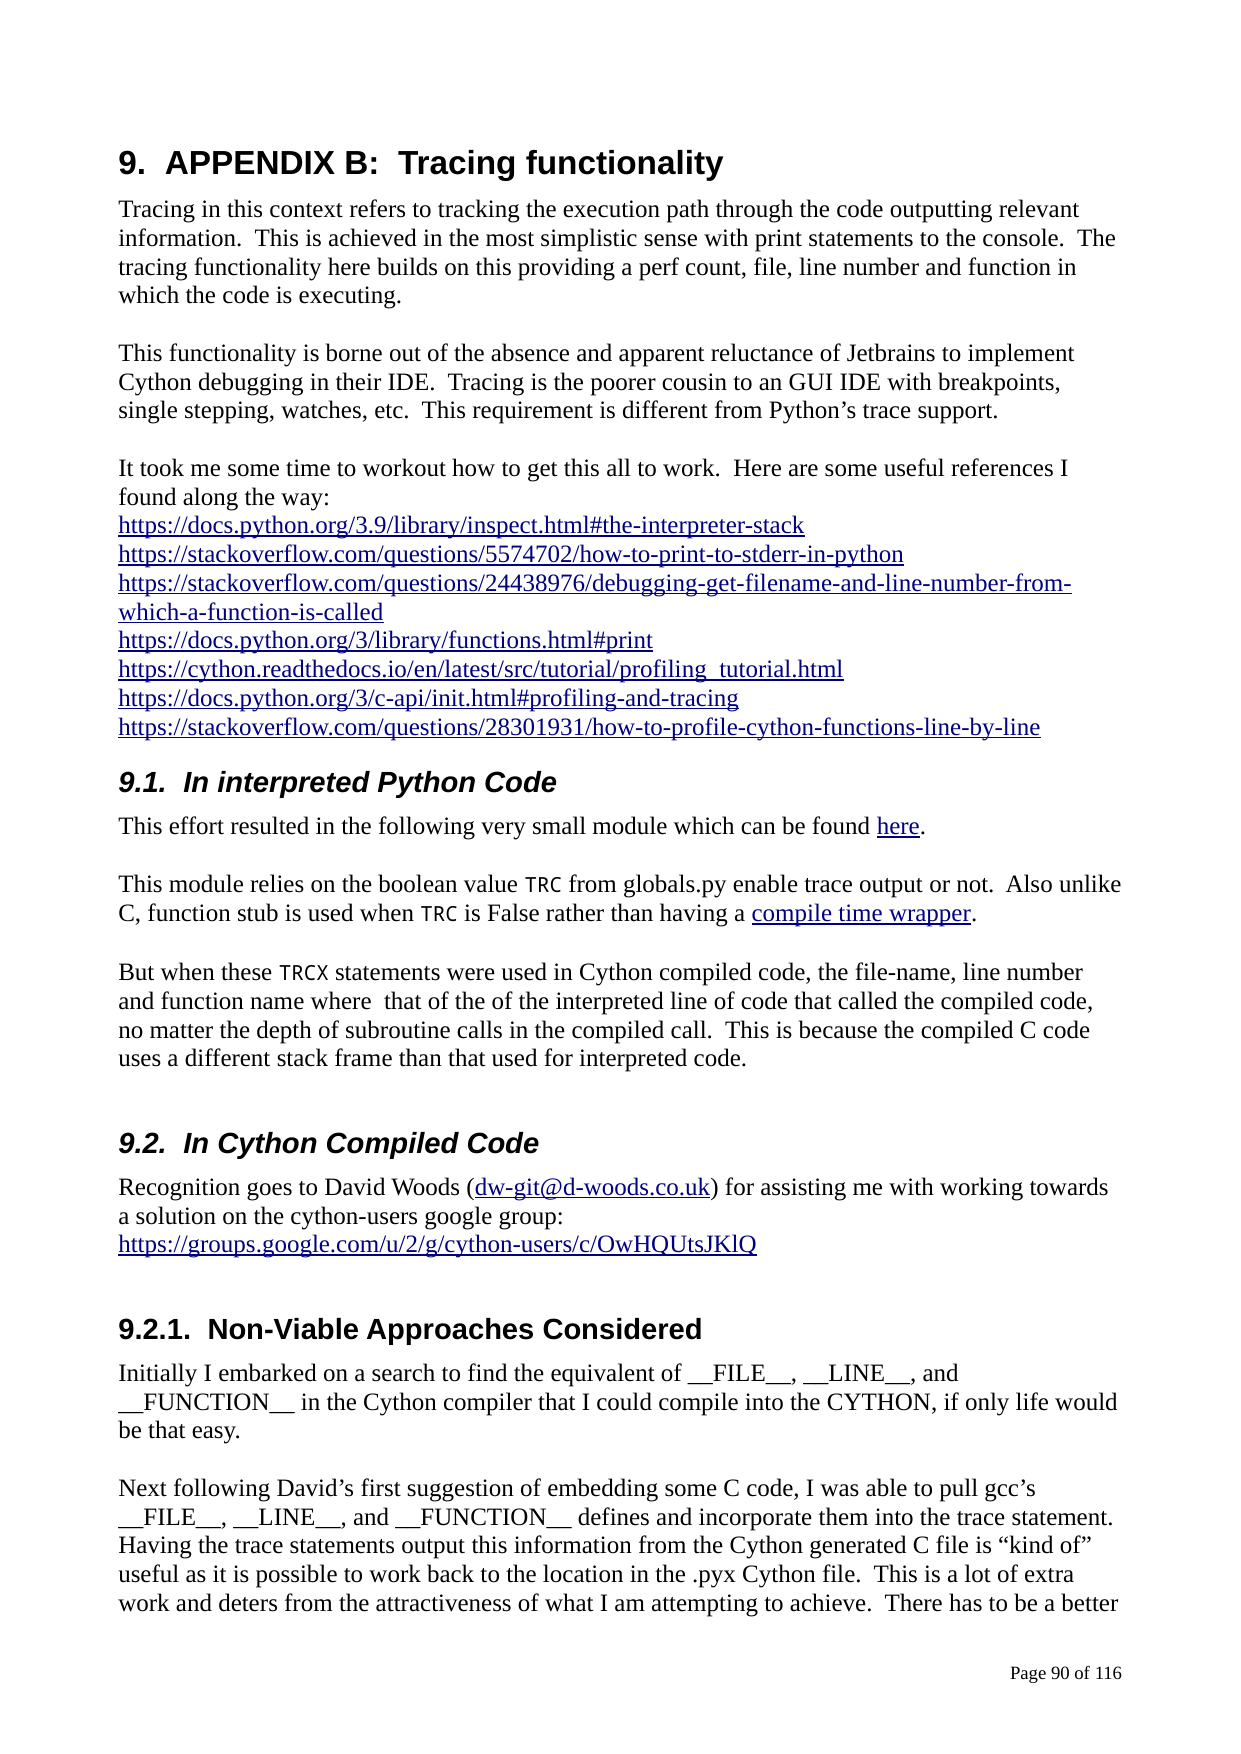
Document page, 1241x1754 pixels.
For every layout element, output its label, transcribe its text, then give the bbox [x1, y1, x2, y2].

text It took me some time to workout how to get this all to work. Here are some useful references I found along the way: [118, 453, 1122, 510]
subtitle APPENDIX B: Tracing functionality [118, 143, 1122, 182]
text Tracing in this context refers to tracking the execution path through the code outputting relevant information. This is achieved in the most simplistic sense with print statements to the console. The tracing functionality here builds on this providing a perf count, file, line number and function in which the code is executing. [118, 194, 1122, 309]
text But when these TRCX statements were used in Cython compiled code, the file-name, line number and function name where that of the of the interpreted line of code that called the compiled code, no matter the depth of subroutine calls in the compiled call. This is because the compiled C code uses a different stack frame than that used for interpreted code. [118, 957, 1122, 1072]
text Next following David’s first suggestion of embedding some C code, I was able to pull gcc’s __FILE__, __LINE__, and __FUNCTION__ defines and incorporate them into the trace statement. Having the trace statements output this information from the Cython generated C file is “kind of” useful as it is possible to work back to the location in the .pyx Cython file. This is a lot of extra work and deters from the attractiveness of what I am attempting to achieve. There has to be a better [118, 1473, 1122, 1617]
subtitle Non-Viable Approaches Considered [118, 1312, 1122, 1346]
text https://docs.python.org/3.9/library/inspect.html#the-interpreter-stack https://stackoverflow.com/questions/5574702/how-to-print-to-stderr-in-python https://stackoverflow.com/questions/24438976/debugging-get-filename-and-line-number-from-which-a-function-is-called [118, 510, 1122, 625]
subtitle In Cython Compiled Code [118, 1126, 1122, 1159]
text This functionality is borne out of the absence and apparent reluctance of Jetbrains to implement Cython debugging in their IDE. Tracing is the poorer cousin to an GUI IDE with breakpoints, single stepping, watches, etc. This requirement is different from Python’s trace support. [118, 338, 1122, 424]
text This effort resulted in the following very small module which can be found here. [118, 811, 1122, 840]
text Recognition goes to David Woods (dw-git@d-woods.co.uk) for assisting me with working towards a solution on the cython-users google group: https://groups.google.com/u/2/g/cython-users/c/OwHQUtsJKlQ [118, 1172, 1122, 1258]
text https://cython.readthedocs.io/en/latest/src/tutorial/profiling_tutorial.html [118, 654, 1122, 683]
text This module relies on the boolean value TRC from globals.py enable trace output or not. Also unlike C, function stub is used when TRC is False rather than having a compile time wrapper. [118, 869, 1122, 928]
text https://docs.python.org/3/c-api/init.html#profiling-and-tracing [118, 683, 1122, 712]
text Initially I embarked on a search to find the equivalent of __FILE__, __LINE__, and __FUNCTION__ in the Cython compiler that I could compile into the CYTHON, if only life would be that easy. [118, 1358, 1122, 1444]
text https://stackoverflow.com/questions/28301931/how-to-profile-cython-functions-line-by-line [118, 712, 1122, 740]
text https://docs.python.org/3/library/functions.html#print [118, 625, 1122, 654]
subtitle In interpreted Python Code [118, 765, 1122, 799]
